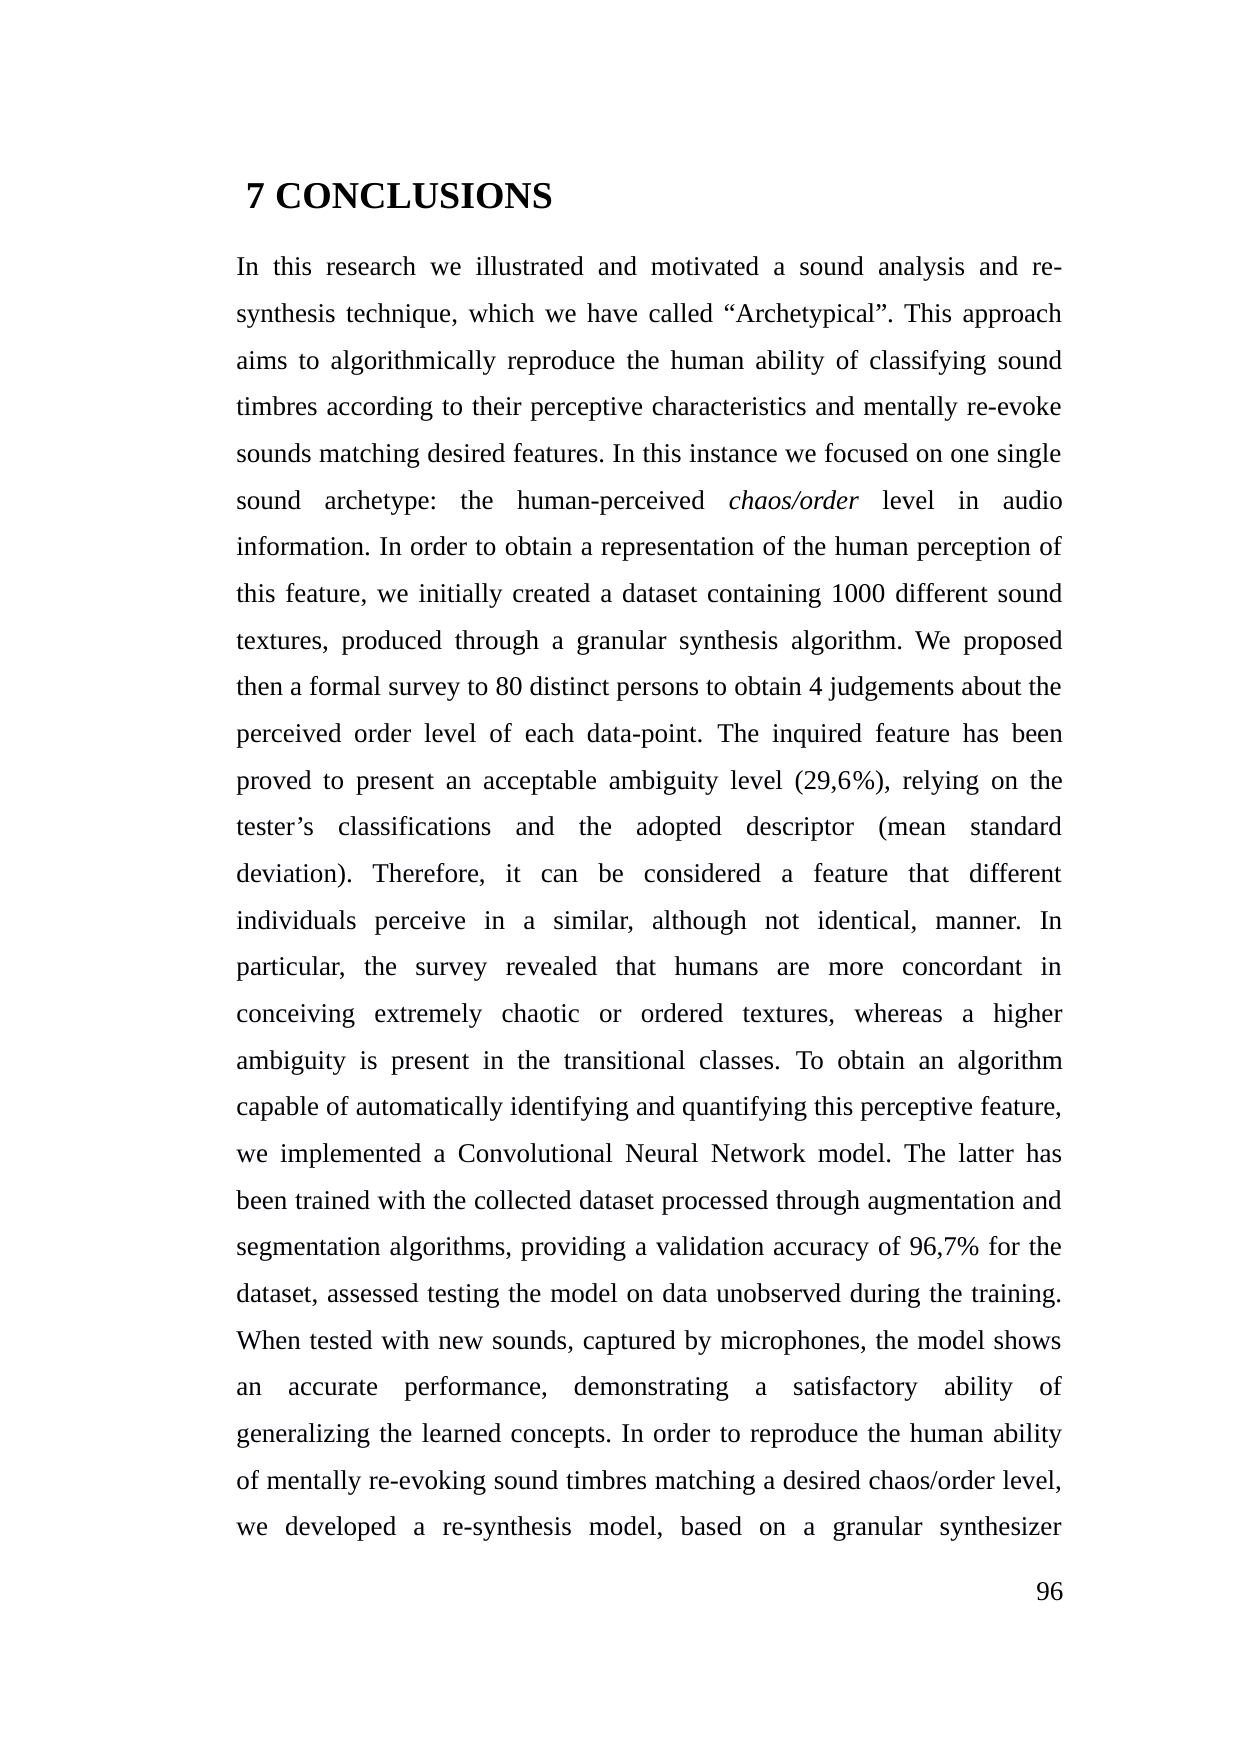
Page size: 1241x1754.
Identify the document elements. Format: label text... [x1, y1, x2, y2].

text In this research we illustrated and motivated a sound analysis and re-synthesis technique, which we have called “Archetypical”. This approach aims to algorithmically reproduce the human ability of classifying sound timbres according to their perceptive characteristics and mentally re-evoke sounds matching desired features. In this instance we focused on one single sound archetype: the human-perceived chaos/order level in audio information. In order to obtain a representation of the human perception of this feature, we initially created a dataset containing 1000 different sound textures, produced through a granular synthesis algorithm. We proposed then a formal survey to 80 distinct persons to obtain 4 judgements about the perceived order level of each data-point. The inquired feature has been proved to present an acceptable ambiguity level (29,6%), relying on the tester’s classifications and the adopted descriptor (mean standard deviation). Therefore, it can be considered a feature that different individuals perceive in a similar, although not identical, manner. In particular, the survey revealed that humans are more concordant in conceiving extremely chaotic or ordered textures, whereas a higher ambiguity is present in the transitional classes. To obtain an algorithm capable of automatically identifying and quantifying this perceptive feature, we implemented a Convolutional Neural Network model. The latter has been trained with the collected dataset processed through augmentation and segmentation algorithms, providing a validation accuracy of 96,7% for the dataset, assessed testing the model on data unobserved during the training. When tested with new sounds, captured by microphones, the model shows an accurate performance, demonstrating a satisfactory ability of generalizing the learned concepts. In order to reproduce the human ability of mentally re-evoking sound timbres matching a desired chaos/order level, we developed a re-synthesis model, based on a granular synthesizer [236, 251, 1063, 1542]
subtitle CONCLUSIONS [236, 173, 1063, 216]
